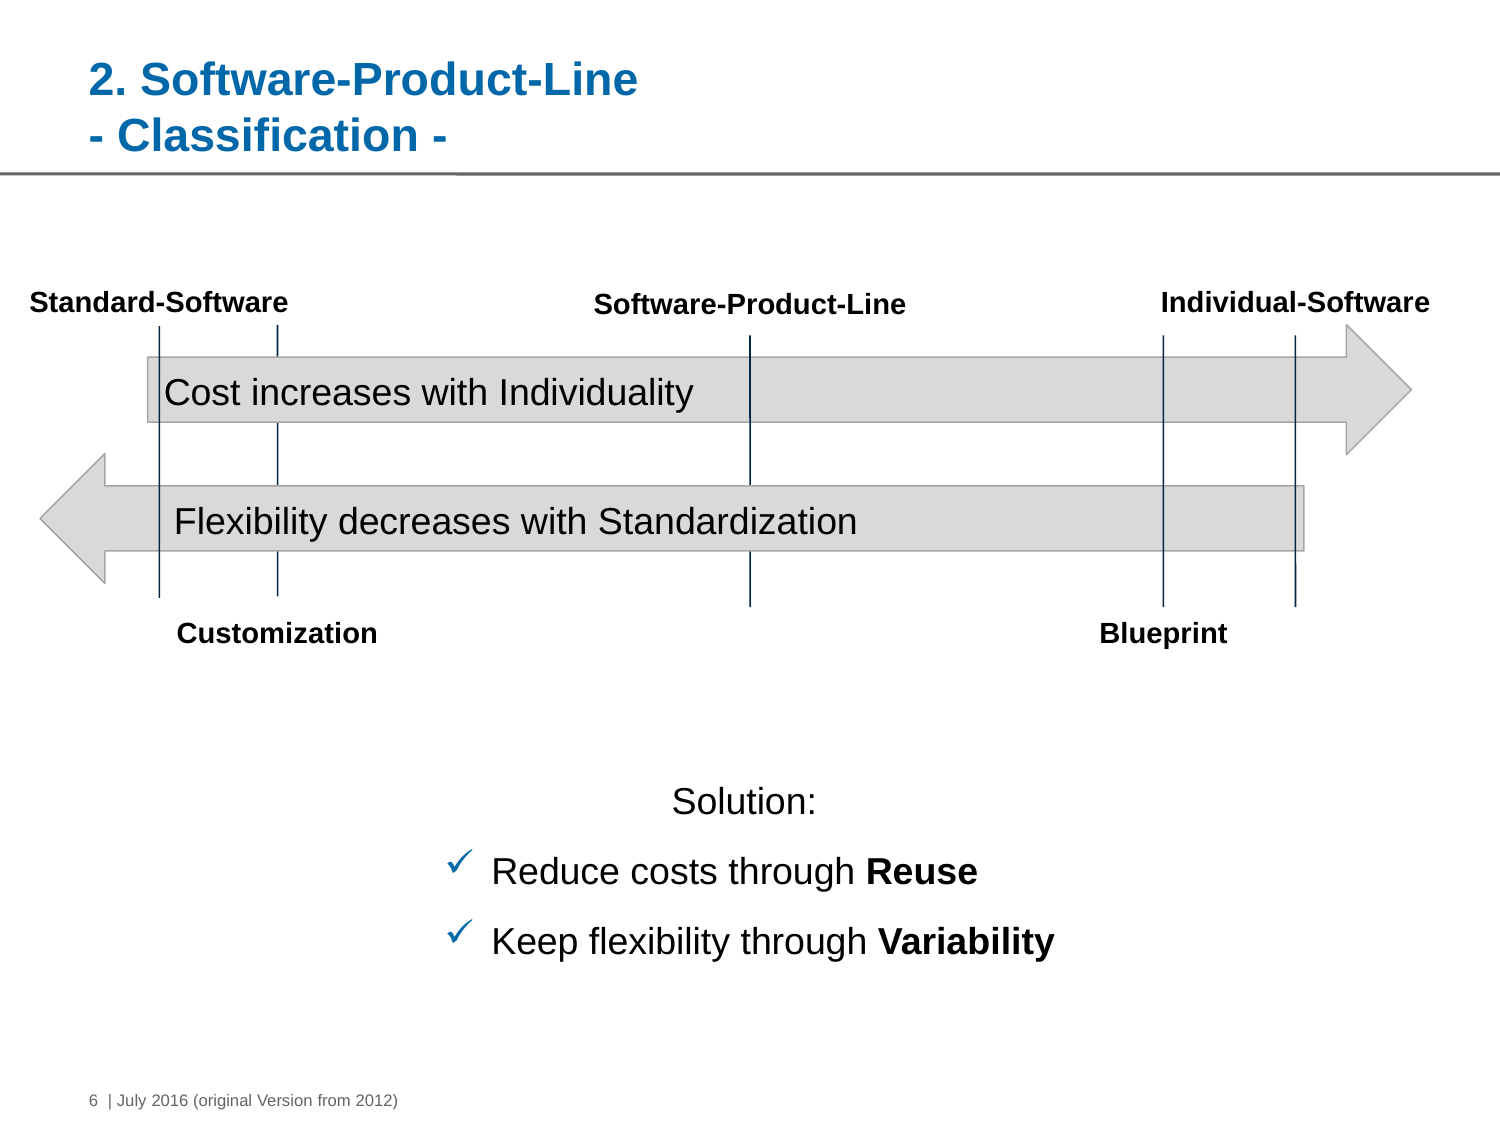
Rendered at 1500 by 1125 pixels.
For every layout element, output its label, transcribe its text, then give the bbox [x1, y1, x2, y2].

text_box [1297, 485, 1304, 551]
text_box [161, 357, 749, 423]
text_box Standard-Software [14, 275, 304, 326]
text_box Customization [161, 607, 393, 657]
text_box Flexibility decreases with Standardization [161, 490, 873, 550]
text_box [751, 357, 1162, 423]
text_box [1297, 326, 1412, 455]
text_box [161, 485, 1162, 551]
text_box Individual-Software [1146, 275, 1446, 326]
text_box Solution: Reduce costs through Reuse Keep flexibility through Variability [429, 769, 1070, 970]
text_box Blueprint [1084, 607, 1243, 657]
text_box [1165, 357, 1294, 423]
text_box [1165, 485, 1294, 551]
text_box [39, 453, 158, 584]
title 2. Software-Product-Line - Classification - [0, 40, 1223, 168]
text_box Software-Product-Line [578, 277, 922, 328]
text_box Cost increases with Individuality [148, 360, 709, 421]
text_box [147, 357, 158, 423]
